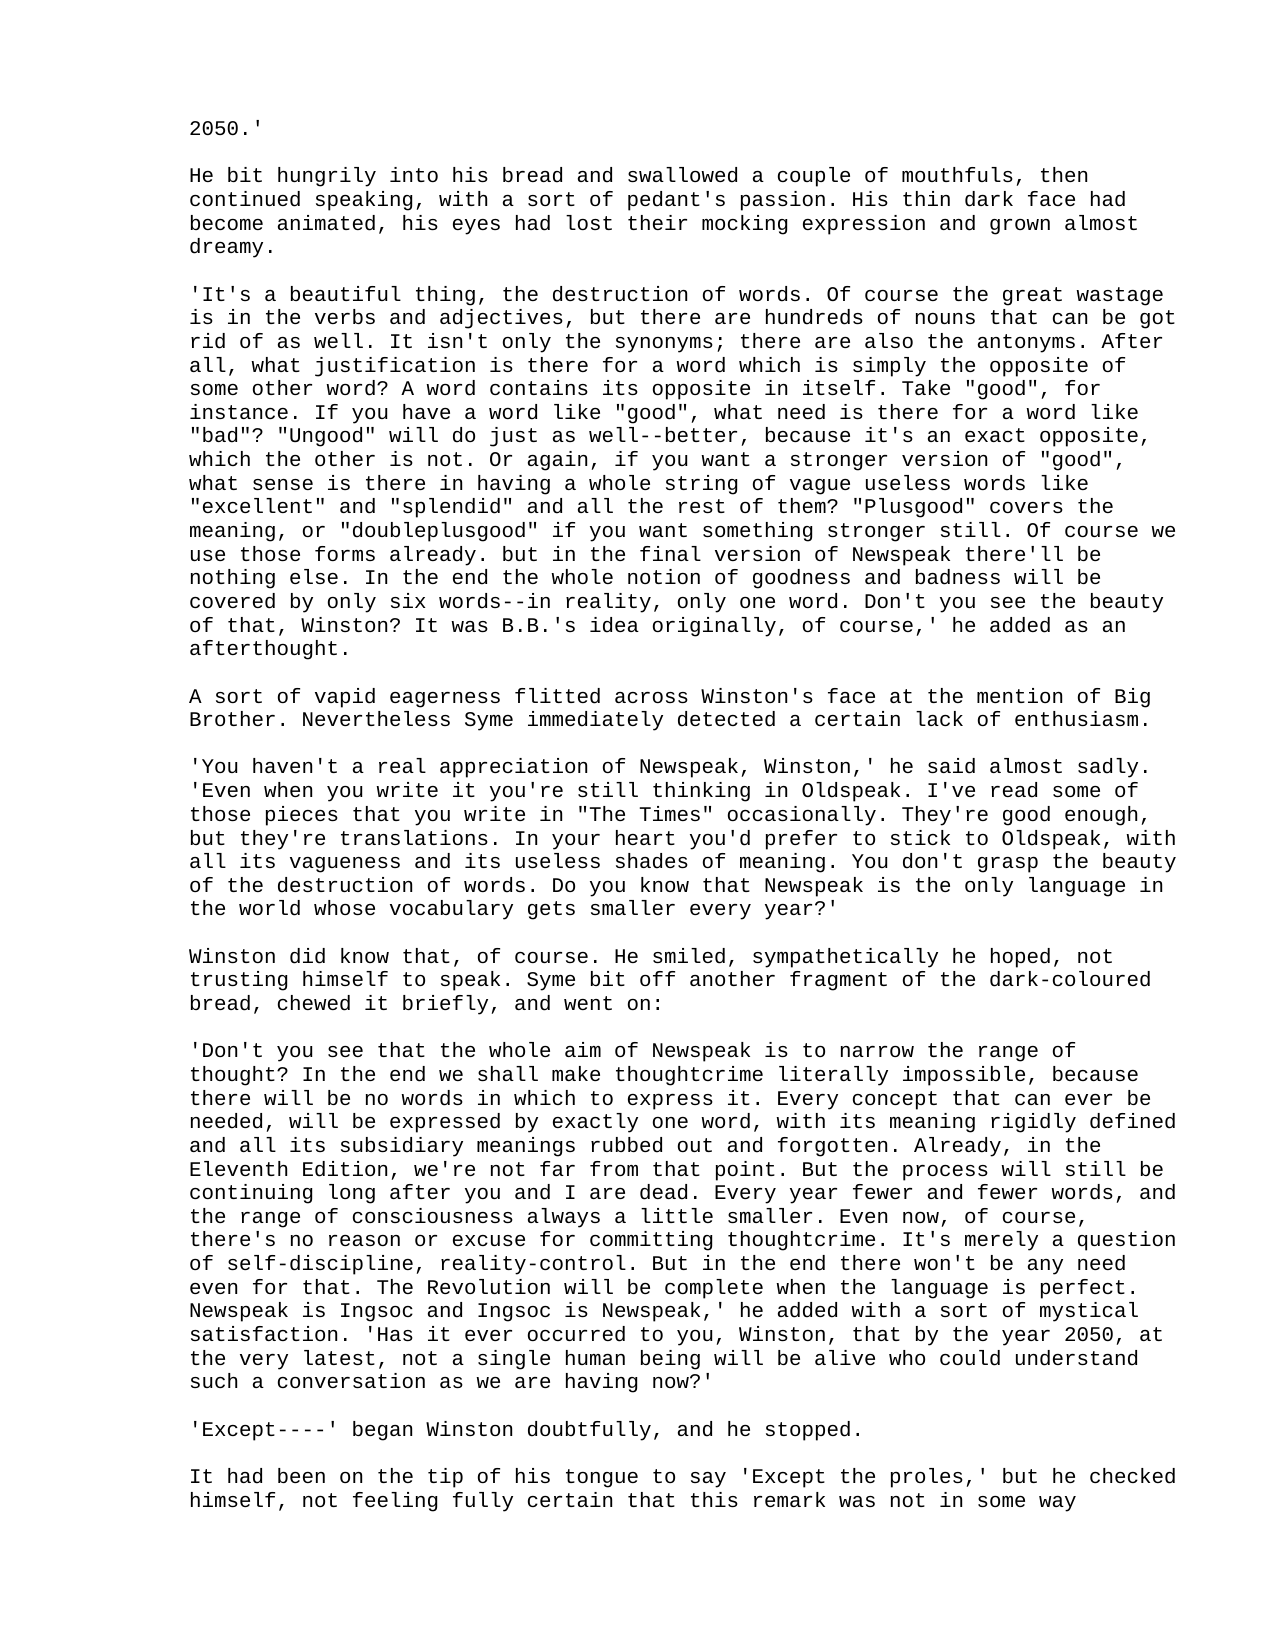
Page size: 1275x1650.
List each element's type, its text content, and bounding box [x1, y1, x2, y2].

text 2050.' He bit hungrily into his bread and swallowed a couple of mouthfuls, then continued speaking, with a sort of pedant's passion. His thin dark face had become animated, his eyes had lost their mocking expression and grown almost dreamy. 'It's a beautiful thing, the destruction of words. Of course the great wastage is in the verbs and adjectives, but there are hundreds of nouns that can be got rid of as well. It isn't only the synonyms; there are also the antonyms. After all, what justification is there for a word which is simply the opposite of some other word? A word contains its opposite in itself. Take "good", for instance. If you have a word like "good", what need is there for a word like "bad"? "Ungood" will do just as well--better, because it's an exact opposite, which the other is not. Or again, if you want a stronger version of "good", what sense is there in having a whole string of vague useless words like "excellent" and "splendid" and all the rest of them? "Plusgood" covers the meaning, or "doubleplusgood" if you want something stronger still. Of course we use those forms already. but in the final version of Newspeak there'll be nothing else. In the end the whole notion of goodness and badness will be covered by only six words--in reality, only one word. Don't you see the beauty of that, Winston? It was B.B.'s idea originally, of course,' he added as an afterthought. A sort of vapid eagerness flitted across Winston's face at the mention of Big Brother. Nevertheless Syme immediately detected a certain lack of enthusiasm. 'You haven't a real appreciation of Newspeak, Winston,' he said almost sadly. 'Even when you write it you're still thinking in Oldspeak. I've read some of those pieces that you write in "The Times" occasionally. They're good enough, but they're translations. In your heart you'd prefer to stick to Oldspeak, with all its vagueness and its useless shades of meaning. You don't grasp the beauty of the destruction of words. Do you know that Newspeak is the only language in the world whose vocabulary gets smaller every year?' Winston did know that, of course. He smiled, sympathetically he hoped, not trusting himself to speak. Syme bit off another fragment of the dark-coloured bread, chewed it briefly, and went on: 'Don't you see that the whole aim of Newspeak is to narrow the range of thought? In the end we shall make thoughtcrime literally impossible, because there will be no words in which to express it. Every concept that can ever be needed, will be expressed by exactly one word, with its meaning rigidly defined and all its subsidiary meanings rubbed out and forgotten. Already, in the Eleventh Edition, we're not far from that point. But the process will still be continuing long after you and I are dead. Every year fewer and fewer words, and the range of consciousness always a little smaller. Even now, of course, there's no reason or excuse for committing thoughtcrime. It's merely a question of self-discipline, reality-control. But in the end there won't be any need even for that. The Revolution will be complete when the language is perfect. Newspeak is Ingsoc and Ingsoc is Newspeak,' he added with a sort of mystical satisfaction. 'Has it ever occurred to you, Winston, that by the year 2050, at the very latest, not a single human being will be alive who could understand such a conversation as we are having now?' 'Except----' began Winston doubtfully, and he stopped. It had been on the tip of his tongue to say 'Except the proles,' but he checked himself, not feeling fully certain that this remark was not in some way [189, 118, 1185, 1513]
